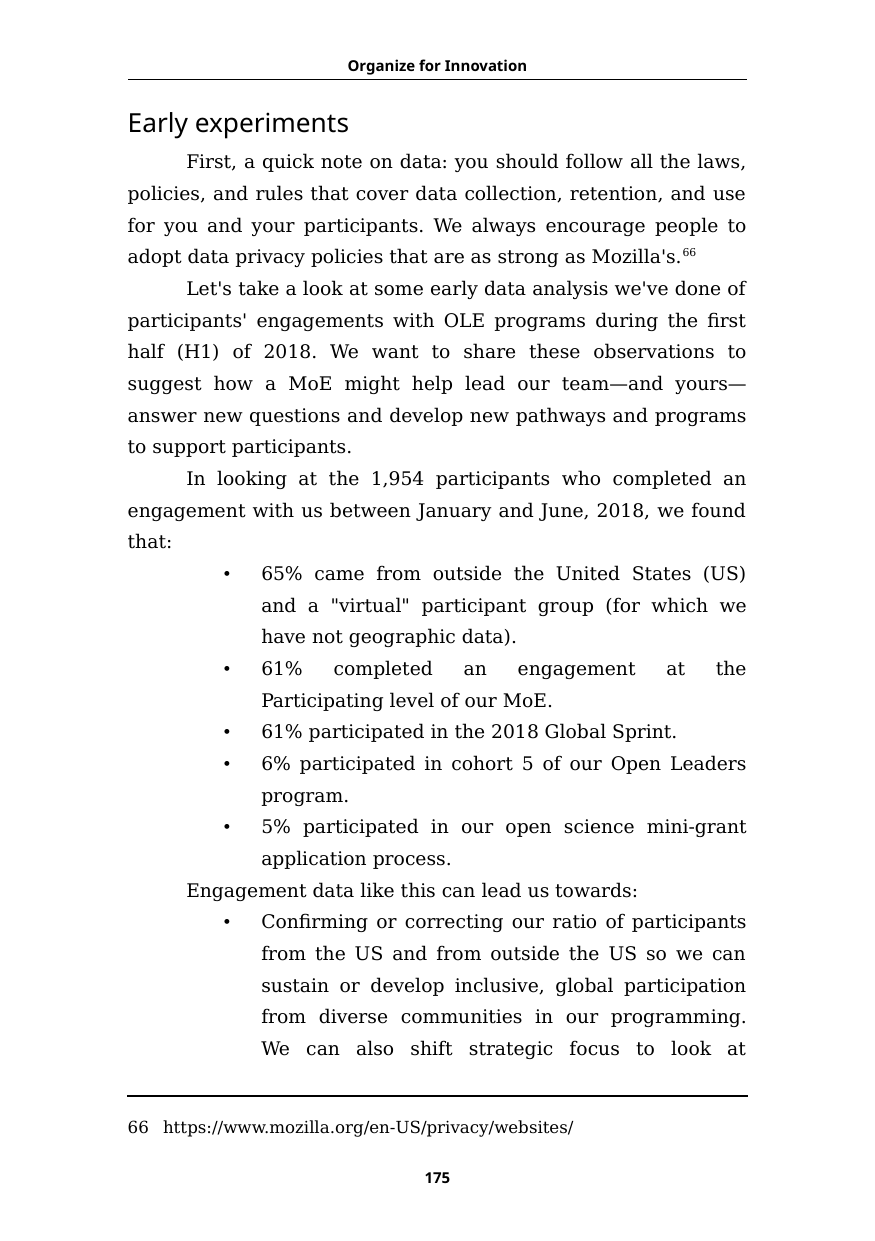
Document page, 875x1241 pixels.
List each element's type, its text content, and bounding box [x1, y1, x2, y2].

subtitle Early experiments [127, 109, 747, 139]
list 61% completed an engagement at the Participating level of our MoE. [223, 658, 747, 712]
list 6% participated in cohort 5 of our Open Leaders program. [223, 753, 747, 807]
text Let's take a look at some early data analysis we've done of participants' engagements with OLE programs during the first half (H1) of 2018. We want to share these observations to suggest how a MoE might help lead our team—and yours—answer new questions and develop new pathways and programs to support participants. [127, 278, 747, 458]
list 65% came from outside the United States (US) and a "virtual" participant group (for which we have not geographic data). [223, 563, 747, 648]
text https://www.mozilla.org/en-US/privacy/websites/ [127, 1118, 747, 1138]
list 61% participated in the 2018 Global Sprint. [223, 722, 747, 743]
text Engagement data like this can lead us towards: [127, 880, 747, 902]
list Confirming or correcting our ratio of participants from the US and from outside the US so we can sustain or develop inclusive, global participation from diverse communities in our programming. We can also shift strategic focus to look at [223, 912, 747, 1060]
text First, a quick note on data: you should follow all the laws, policies, and rules that cover data collection, retention, and use for you and your participants. We always encourage people to adopt data privacy policies that are as strong as Mozilla's. [127, 152, 747, 268]
list 5% participated in our open science mini-grant application process. [223, 817, 747, 870]
text In looking at the 1,954 participants who completed an engagement with us between January and June, 2018, we found that: [127, 468, 747, 553]
